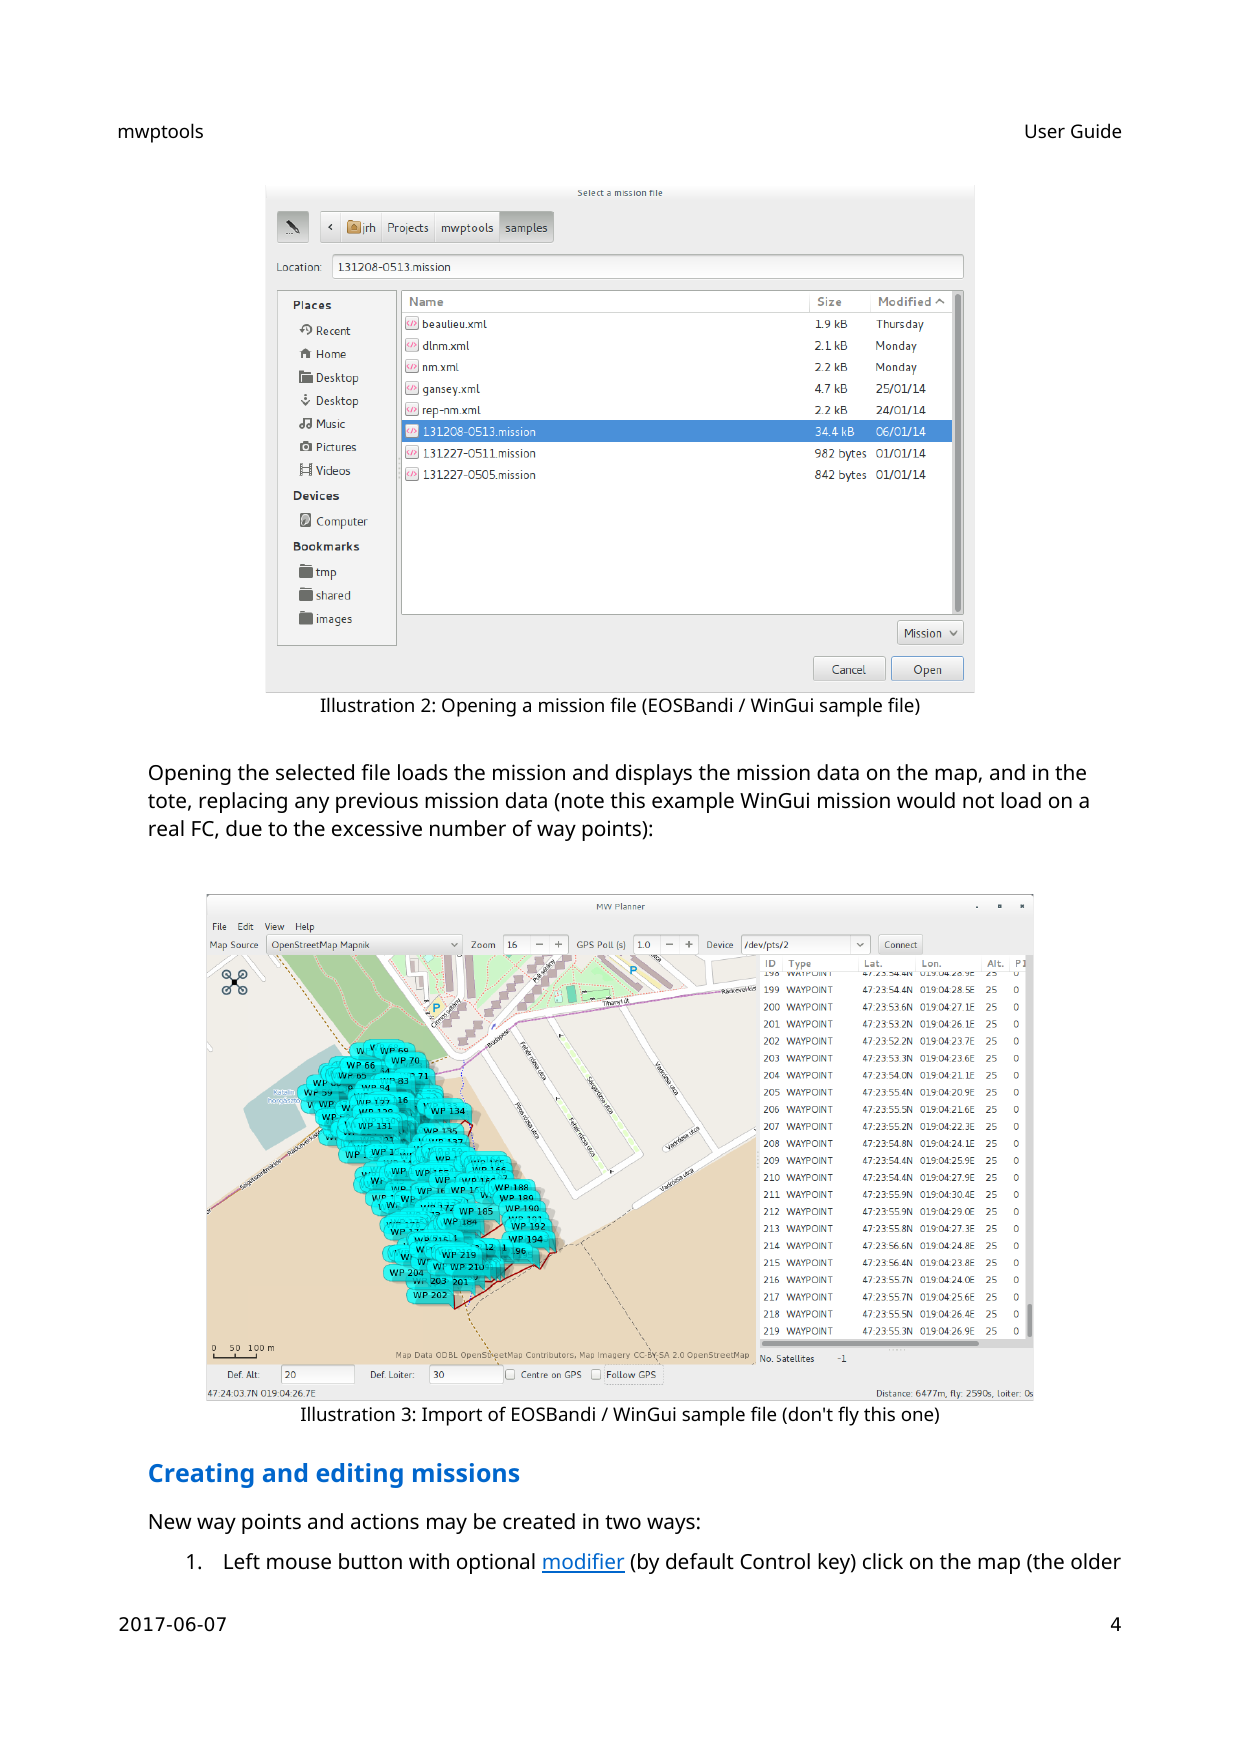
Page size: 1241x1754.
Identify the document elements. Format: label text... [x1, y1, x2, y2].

picture [206, 894, 1034, 1401]
list Left mouse button with optional modifier (by default Control key) click on the map (the older [185, 1547, 1122, 1575]
text New way points and actions may be created in two ways: [148, 1507, 1122, 1535]
text Illustration 3: Import of EOSBandi / WinGui sample file (don't fly this one) [207, 1401, 1033, 1427]
text Illustration 2: Opening a mission file (EOSBandi / WinGui sample file) [266, 693, 974, 718]
text Opening the selected file loads the mission and displays the mission data on the map, and in the tote, replacing any previous mission data (note this example WinGui mission would not load on a real FC, due to the excessive number of way points): [148, 758, 1122, 842]
subtitle Creating and editing missions [148, 1455, 1122, 1489]
picture [265, 185, 975, 693]
